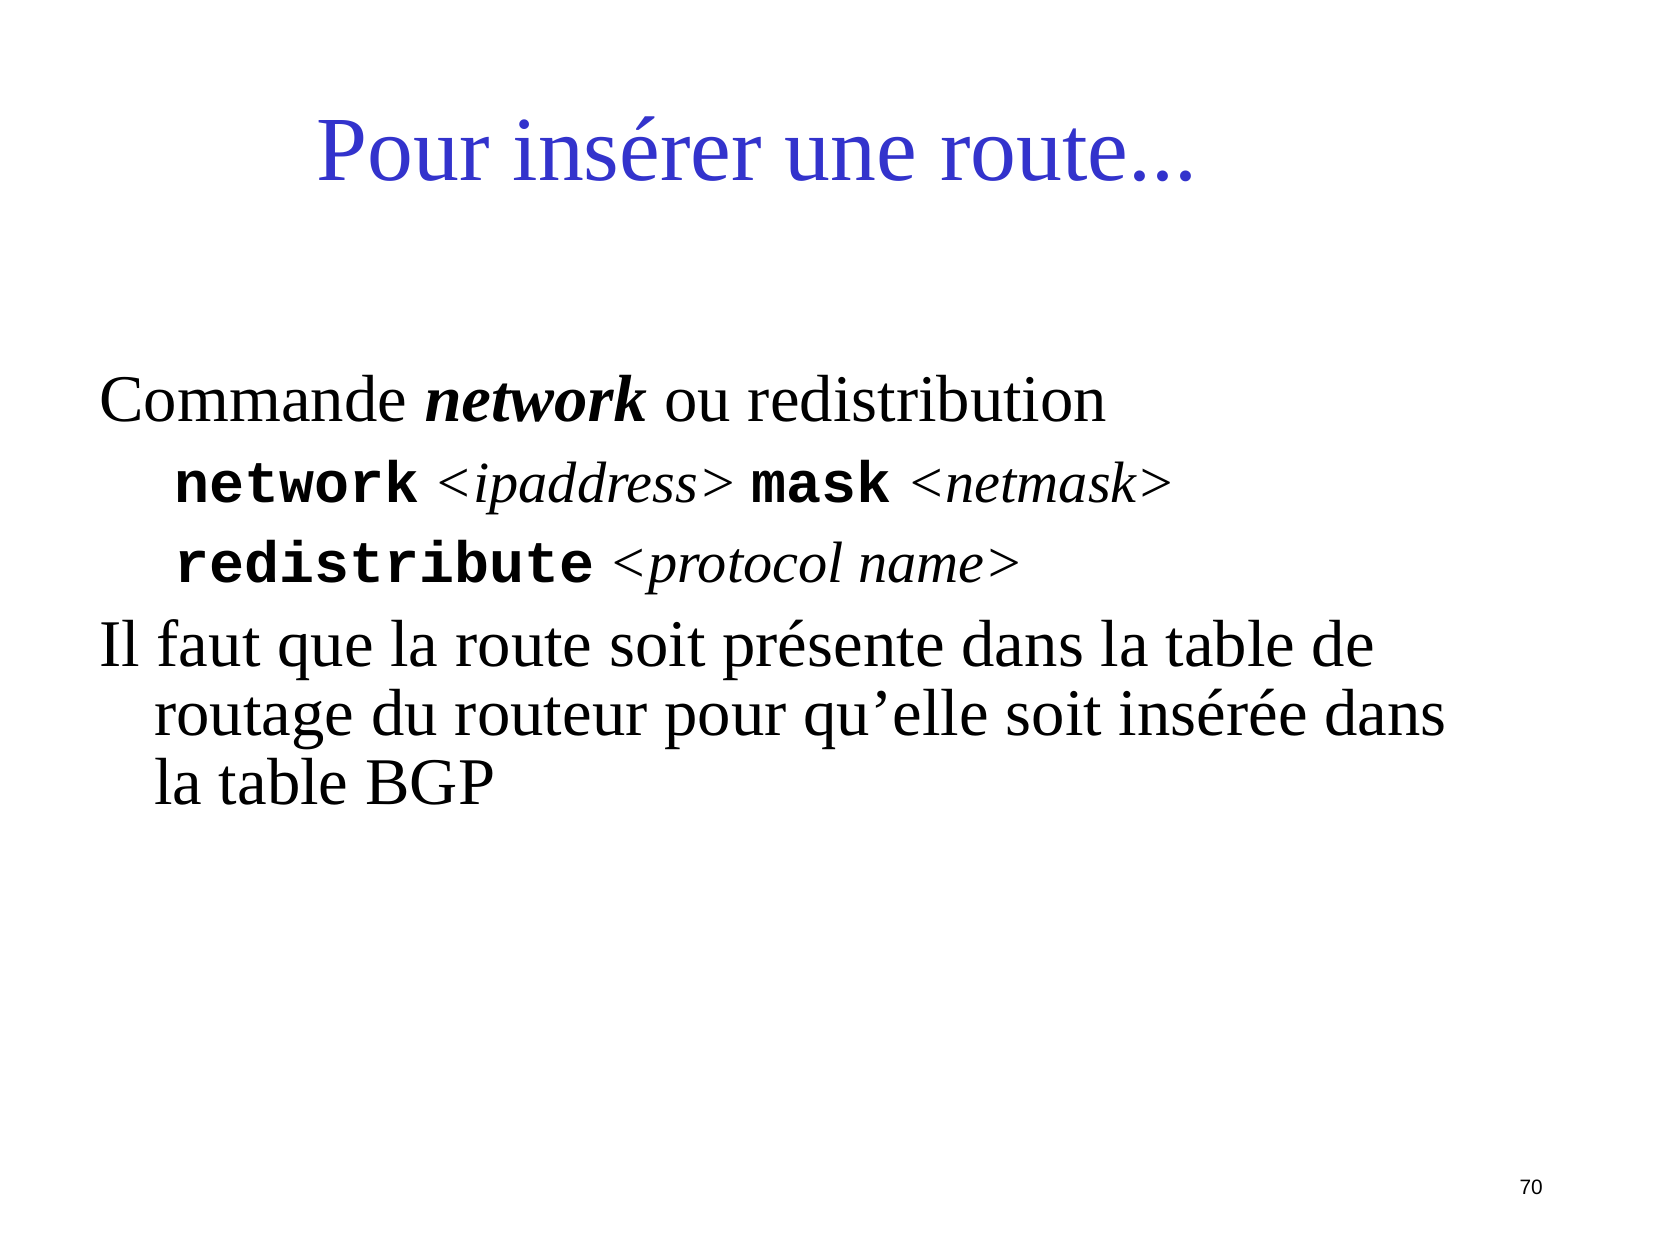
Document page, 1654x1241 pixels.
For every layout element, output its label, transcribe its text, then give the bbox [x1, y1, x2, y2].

list Commande network ou redistribution network <ipaddress> mask <netmask> redistribute <protocol name> Il faut que la route soit présente dans la table de routage du routeur pour qu’elle soit insérée dans la table BGP [82, 358, 1488, 1103]
title Pour insérer une route... [55, 96, 1461, 303]
